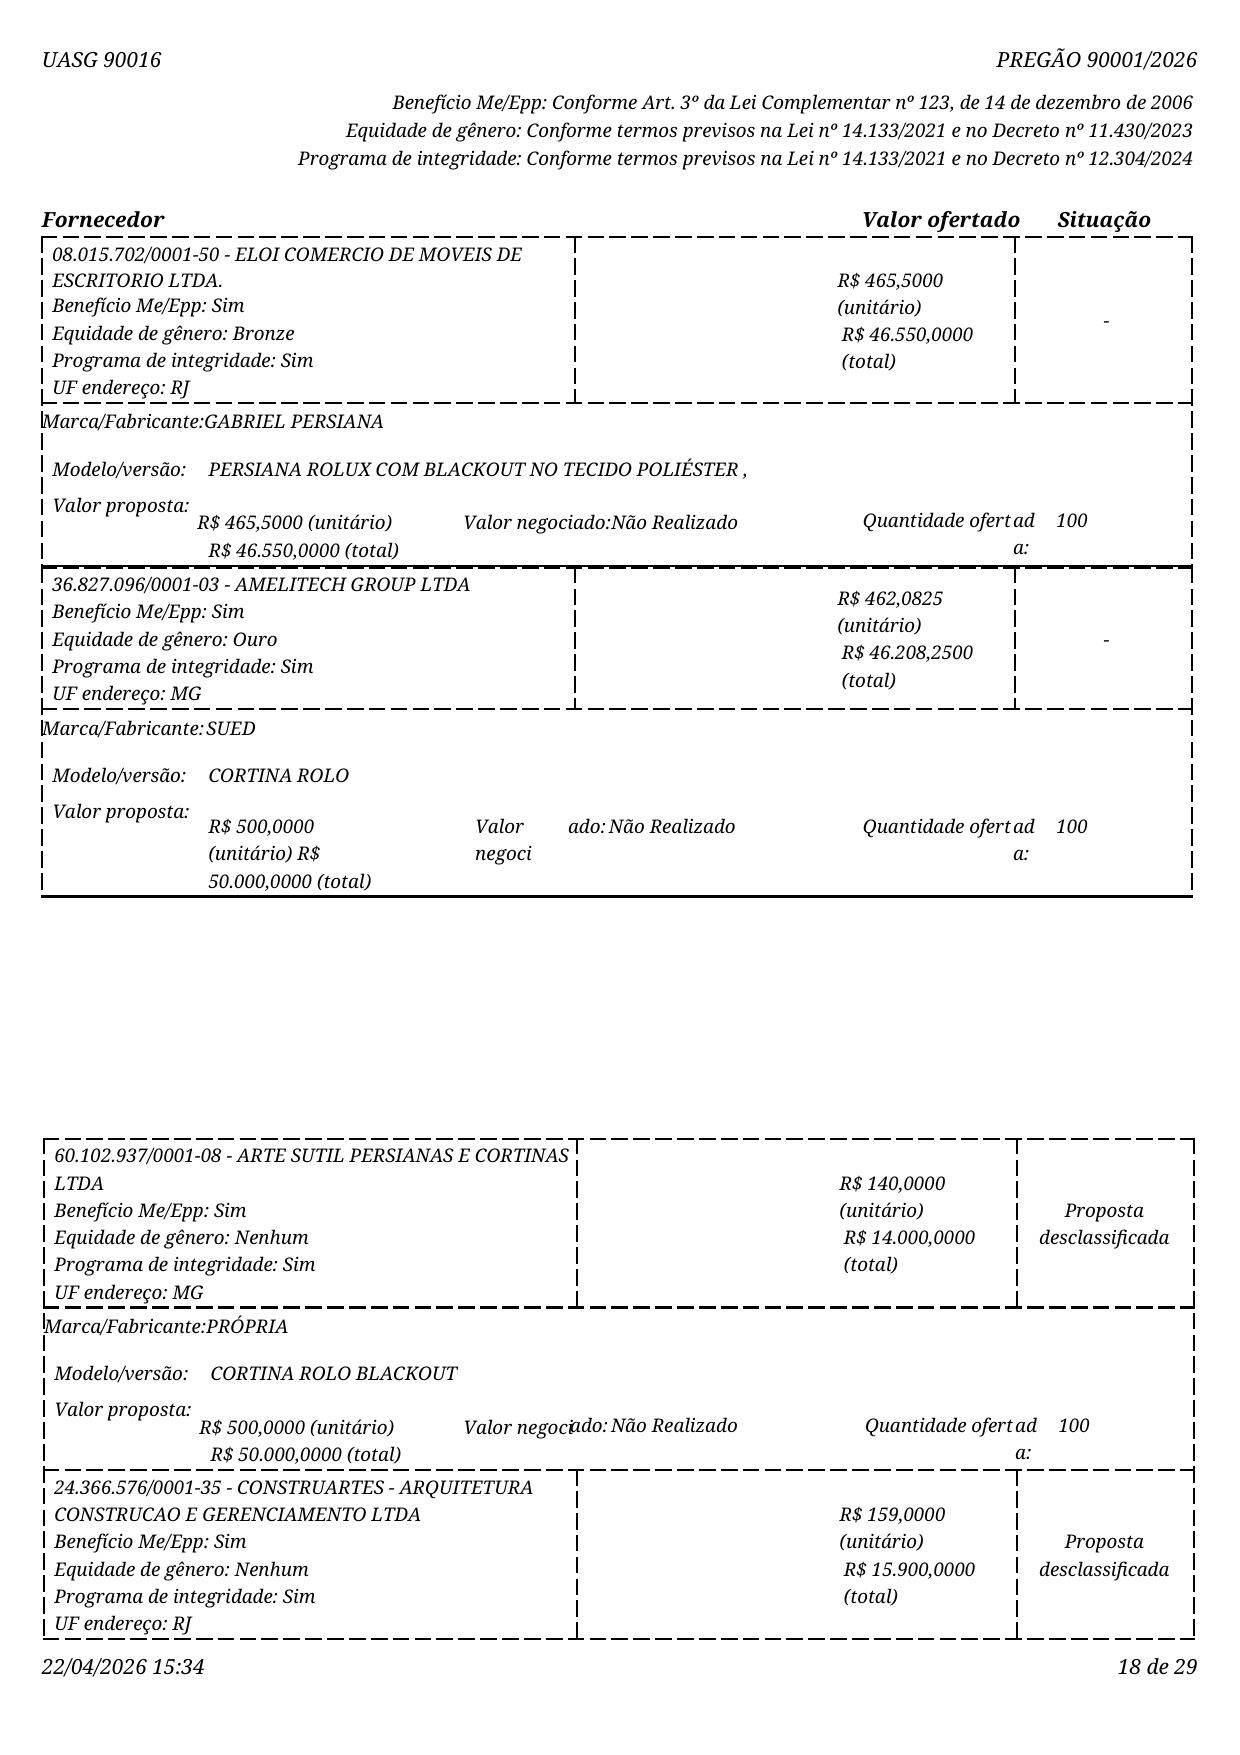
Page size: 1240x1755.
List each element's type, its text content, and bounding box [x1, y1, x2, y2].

table_header 08.015.702/0001-50 - ELOI COMERCIO DE MOVEIS DE ESCRITORIO LTDA. Benefício Me/Epp: Sim Equidade de gênero: Bronze Programa de integridade: Sim UF endereço: RJ [42, 236, 575, 402]
table_cell [1099, 708, 1192, 759]
table_header 36.827.096/0001-03 - AMELITECH GROUP LTDA Benefício Me/Epp: Sim Equidade de gênero: Ouro Programa de integridade: Sim UF endereço: MG [42, 567, 475, 708]
table_cell 100 [1046, 809, 1098, 895]
table_header R$ 465,5000 (unitário) R$ 46.550,0000 (total) [837, 236, 1014, 402]
text Programa de integridade: Conforme termos previsos na Lei nº 14.133/2021 e no Decreto nº 12.304/2024 [42, 145, 1195, 171]
table_cell [839, 1306, 1017, 1358]
table_cell [1015, 453, 1098, 502]
table_header 60.102.937/0001-08 - ARTE SUTIL PERSIANAS E CORTINAS LTDA Benefício Me/Epp: Sim Equidade de gênero: Nenhum Programa de integridade: Sim UF endereço: MG [44, 1138, 577, 1306]
table_cell ado: Não Realizado [575, 809, 837, 895]
table_cell [1099, 759, 1192, 808]
table_cell CORTINA ROLO BLACKOUT [199, 1358, 577, 1407]
table_cell [839, 1358, 1017, 1407]
table_cell [1099, 402, 1192, 453]
table_header R$ 140,0000 (unitário) R$ 14.000,0000 (total) [839, 1138, 1017, 1306]
table_cell 100 [1046, 503, 1098, 564]
table_cell Marca/Fabricante: GABRIEL PERSIANA [42, 402, 837, 453]
table_header - [1099, 236, 1192, 402]
table_cell ada: [1015, 503, 1046, 564]
table_cell [575, 708, 837, 759]
table_header Proposta desclassificada [1017, 1138, 1194, 1306]
table_cell R$ 500,0000 (unitário) R$ 50.000,0000 (total) [197, 809, 475, 895]
table_cell [1015, 402, 1098, 453]
table_cell 100 [1048, 1407, 1194, 1469]
table_cell Quantidade ofert [837, 809, 1014, 895]
table_cell Valor negoci [475, 809, 575, 895]
table_cell [837, 708, 1014, 759]
table_cell 24.366.576/0001-35 - CONSTRUARTES - ARQUITETURA CONSTRUCAO E GERENCIAMENTO LTDA Benefício Me/Epp: Sim Equidade de gênero: Nenhum Programa de integridade: Sim UF endereço: RJ [44, 1469, 577, 1638]
table_cell [1017, 1306, 1194, 1358]
table_cell [577, 1358, 839, 1407]
table_cell ada: [1017, 1407, 1048, 1469]
table_cell [475, 759, 575, 808]
table_cell Marca/Fabricante: SUED [42, 708, 475, 759]
table_header [575, 567, 837, 708]
text Benefício Me/Epp: Conforme Art. 3º da Lei Complementar nº 123, de 14 de dezembro de 2006 [42, 89, 1195, 115]
table_header [577, 1138, 839, 1306]
table_cell ada: [1015, 809, 1046, 895]
table_cell [577, 1469, 839, 1638]
table_cell [837, 453, 1014, 502]
table_cell [1099, 453, 1192, 502]
table_cell [1099, 503, 1192, 564]
table_cell Modelo/versão: Valor proposta: [44, 1358, 199, 1469]
table_cell Proposta desclassificada [1017, 1469, 1194, 1638]
table_cell Modelo/versão: Valor proposta: [42, 453, 197, 564]
table_cell [1015, 708, 1098, 759]
text Fornecedor Valor ofertado Situação [42, 206, 1200, 234]
table_cell [1015, 759, 1098, 808]
table_header - [1099, 567, 1192, 708]
table_cell Modelo/versão: Valor proposta: [42, 759, 197, 895]
table_cell [1017, 1358, 1194, 1407]
table_cell CORTINA ROLO [197, 759, 475, 808]
table_header [1015, 236, 1098, 402]
table_cell [837, 402, 1014, 453]
table_cell R$ 500,0000 (unitário) Valor negoci R$ 50.000,0000 (total) [199, 1407, 577, 1469]
table_cell Quantidade ofert [837, 503, 1014, 564]
table_cell [475, 708, 575, 759]
table_cell PERSIANA ROLUX COM BLACKOUT NO TECIDO POLIÉSTER , [197, 453, 837, 502]
table_header [1015, 567, 1098, 708]
table_cell ado: Não Realizado [577, 1407, 839, 1469]
text Equidade de gênero: Conforme termos previsos na Lei nº 14.133/2021 e no Decreto nº 11.430/2023 [42, 117, 1195, 143]
table_header R$ 462,0825 (unitário) R$ 46.208,2500 (total) [837, 567, 1014, 708]
table_header [575, 236, 837, 402]
table_cell R$ 465,5000 (unitário) Valor negociado: Não Realizado R$ 46.550,0000 (total) [197, 503, 837, 564]
table_cell [837, 759, 1014, 808]
table_cell [577, 1306, 839, 1358]
table_cell Marca/Fabricante: PRÓPRIA [44, 1306, 577, 1358]
table_cell [575, 759, 837, 808]
table_header [475, 567, 575, 708]
table_cell R$ 159,0000 (unitário) R$ 15.900,0000 (total) [839, 1469, 1017, 1638]
table_cell Quantidade ofert [839, 1407, 1017, 1469]
table_cell [1099, 809, 1192, 895]
